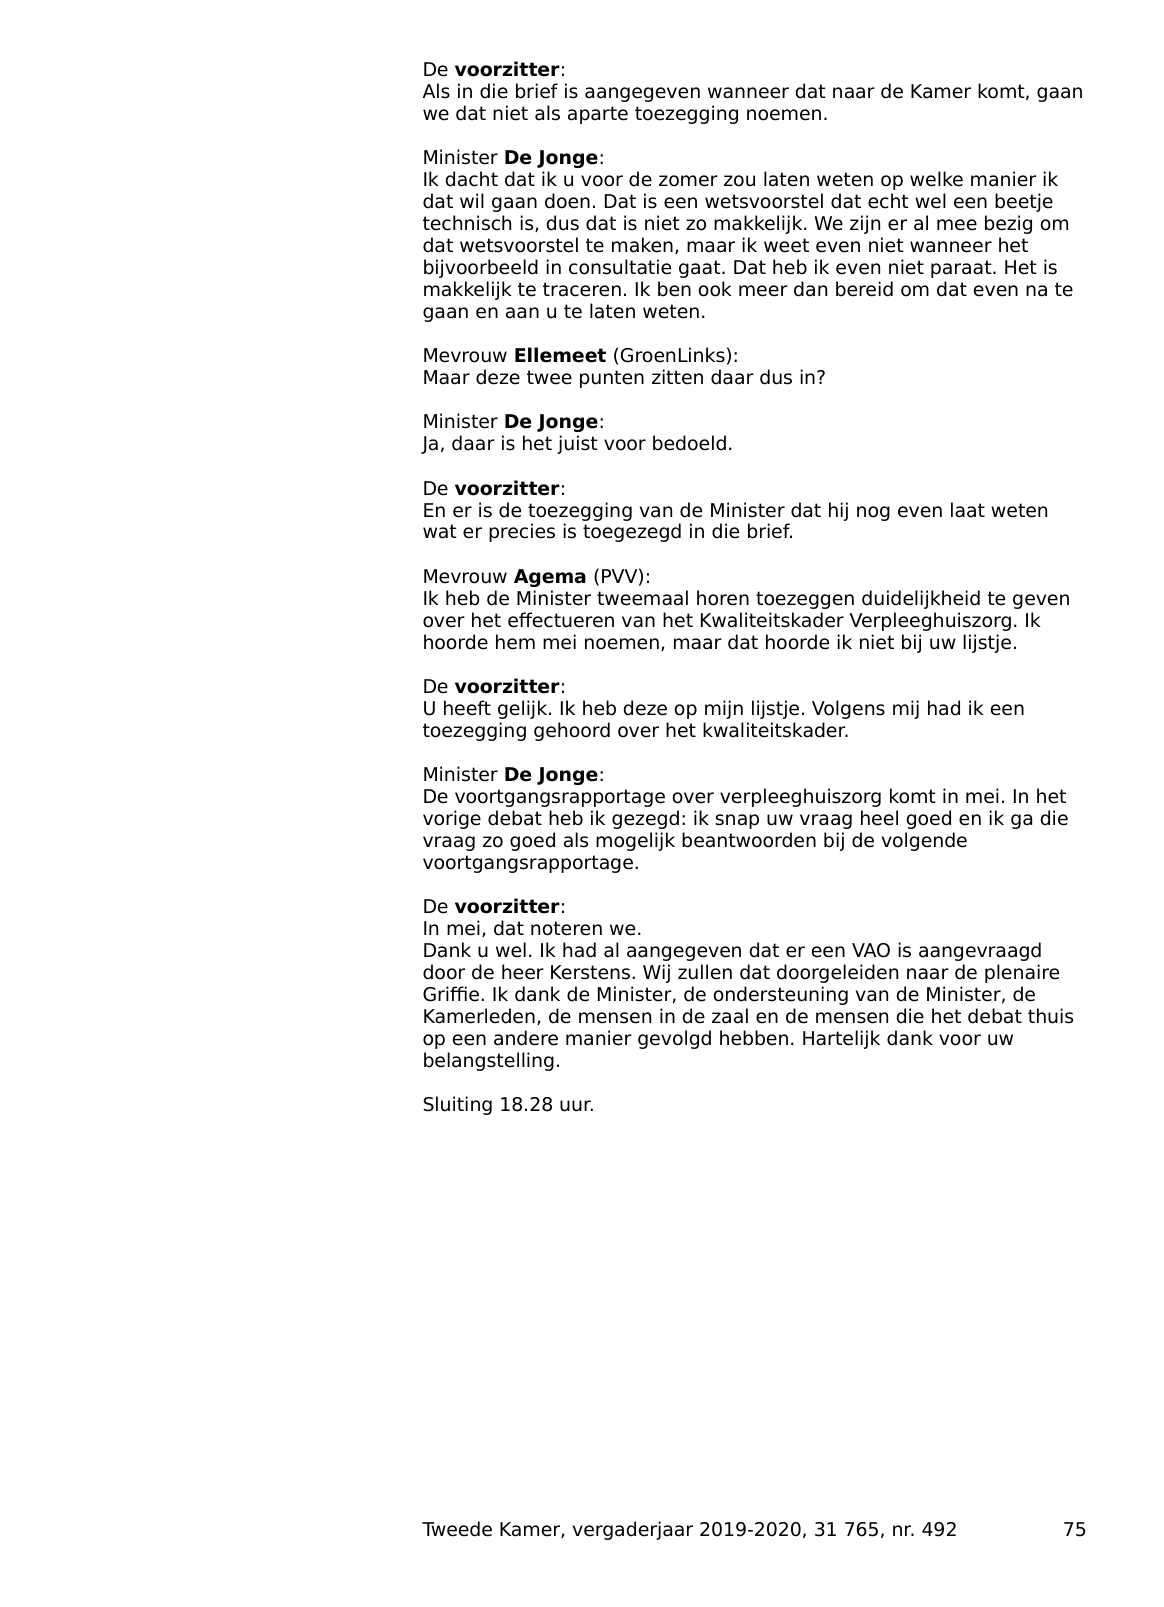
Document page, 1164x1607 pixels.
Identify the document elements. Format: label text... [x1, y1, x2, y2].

text De voorzitter: [422, 477, 1087, 499]
text Minister De Jonge: [422, 764, 1087, 786]
text Ik dacht dat ik u voor de zomer zou laten weten op welke manier ik dat wil gaan doen. Dat is een wetsvoorstel dat echt wel een beetje technisch is, dus dat is niet zo makkelijk. We zijn er al mee bezig om dat wetsvoorstel te maken, maar ik weet even niet wanneer het bijvoorbeeld in consultatie gaat. Dat heb ik even niet paraat. Het is makkelijk te traceren. Ik ben ook meer dan bereid om dat even na te gaan en aan u te laten weten. [422, 169, 1087, 323]
text De voorzitter: [422, 59, 1087, 81]
text Sluiting 18.28 uur. [422, 1094, 1087, 1116]
text Als in die brief is aangegeven wanneer dat naar de Kamer komt, gaan we dat niet als aparte toezegging noemen. [422, 81, 1087, 125]
text Mevrouw Ellemeet (GroenLinks): [422, 345, 1087, 367]
text De voorzitter: [422, 676, 1087, 698]
text Maar deze twee punten zitten daar dus in? [422, 367, 1087, 389]
text En er is de toezegging van de Minister dat hij nog even laat weten wat er precies is toegezegd in die brief. [422, 499, 1087, 543]
text In mei, dat noteren we. [422, 918, 1087, 940]
text Minister De Jonge: [422, 147, 1087, 169]
text De voorzitter: [422, 896, 1087, 918]
text Mevrouw Agema (PVV): [422, 566, 1087, 588]
text Ja, daar is het juist voor bedoeld. [422, 433, 1087, 455]
text De voortgangsrapportage over verpleeghuiszorg komt in mei. In het vorige debat heb ik gezegd: ik snap uw vraag heel goed en ik ga die vraag zo goed als mogelijk beantwoorden bij de volgende voortgangsrapportage. [422, 786, 1087, 874]
text U heeft gelijk. Ik heb deze op mijn lijstje. Volgens mij had ik een toezegging gehoord over het kwaliteitskader. [422, 698, 1087, 742]
text Minister De Jonge: [422, 411, 1087, 433]
text Dank u wel. Ik had al aangegeven dat er een VAO is aangevraagd door de heer Kerstens. Wij zullen dat doorgeleiden naar de plenaire Griffie. Ik dank de Minister, de ondersteuning van de Minister, de Kamerleden, de mensen in de zaal en de mensen die het debat thuis op een andere manier gevolgd hebben. Hartelijk dank voor uw belangstelling. [422, 940, 1087, 1072]
text Ik heb de Minister tweemaal horen toezeggen duidelijkheid te geven over het effectueren van het Kwaliteitskader Verpleeghuiszorg. Ik hoorde hem mei noemen, maar dat hoorde ik niet bij uw lijstje. [422, 588, 1087, 653]
